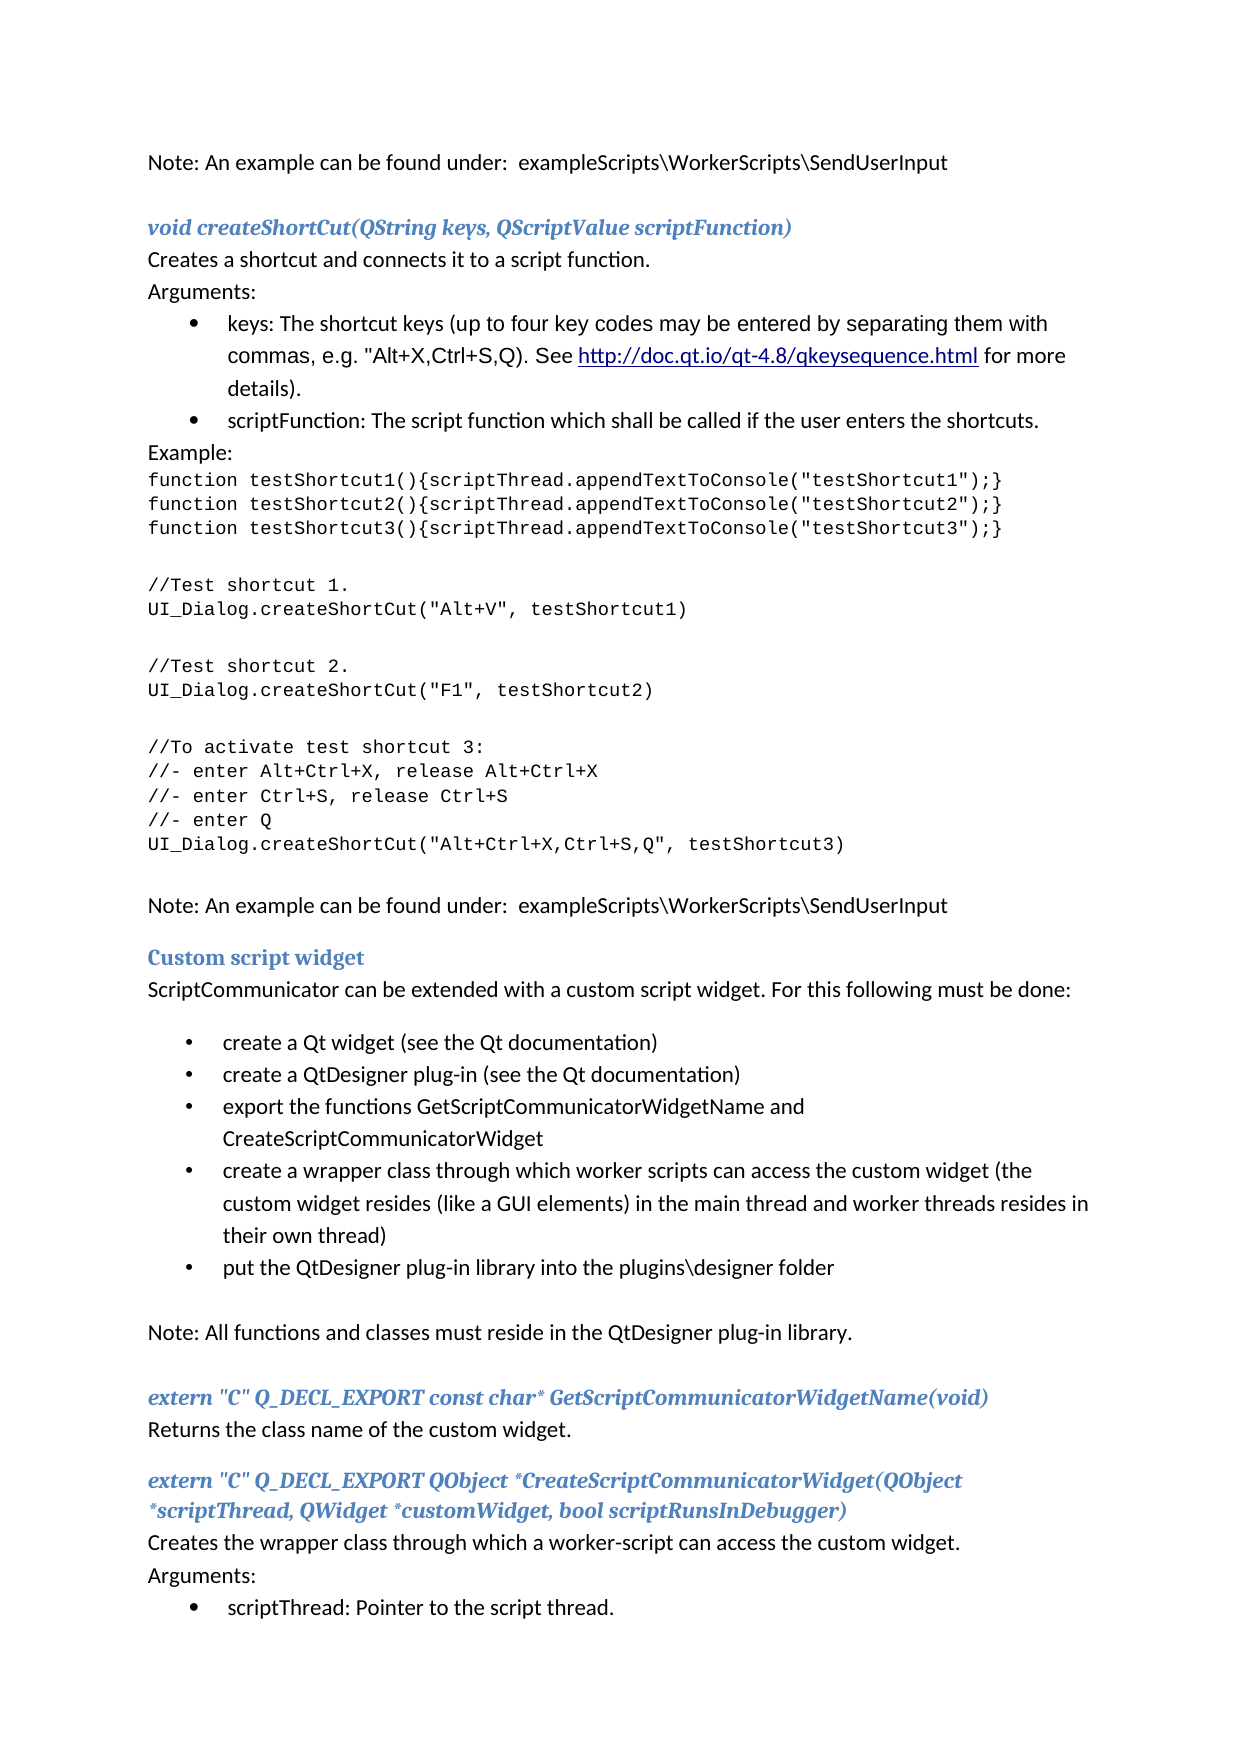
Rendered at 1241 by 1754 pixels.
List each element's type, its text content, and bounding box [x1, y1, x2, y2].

subtitle void createShortCut(QString keys, QScriptValue scriptFunction) [148, 215, 1093, 241]
subtitle extern "C" Q_DECL_EXPORT const char* GetScriptCommunicatorWidgetName(void) [148, 1385, 1093, 1411]
text function testShortcut3(){scriptThread.appendTextToConsole("testShortcut3");} [148, 519, 1093, 540]
text Arguments: [148, 277, 1093, 305]
list scriptFunction: The script function which shall be called if the user enters the shortcuts. [190, 406, 1093, 434]
list export the functions GetScriptCommunicatorWidgetName and CreateScriptCommunicatorWidget [185, 1092, 1093, 1152]
text ScriptCommunicator can be extended with a custom script widget. For this following must be done: [148, 975, 1093, 1003]
list keys: The shortcut keys (up to four key codes may be entered by separating them with commas, e.g. "Alt+X,Ctrl+S,Q). See http://doc.qt.io/qt-4.8/qkeysequence.html for more details). [190, 309, 1093, 402]
list create a wrapper class through which worker scripts can access the custom widget (the custom widget resides (like a GUI elements) in the main thread and worker threads resides in their own thread) [185, 1157, 1093, 1249]
list create a QtDesigner plug-in (see the Qt documentation) [185, 1060, 1093, 1088]
text Returns the class name of the custom widget. [148, 1415, 1093, 1443]
text function testShortcut2(){scriptThread.appendTextToConsole("testShortcut2");} [148, 495, 1093, 516]
text //- enter Q [148, 811, 1093, 832]
text UI_Dialog.createShortCut("Alt+V", testShortcut1) [148, 600, 1093, 621]
list Note: An example can be found under: exampleScripts\WorkerScripts\SendUserInput [148, 892, 1093, 920]
list Note: An example can be found under: exampleScripts\WorkerScripts\SendUserInput [148, 148, 1093, 176]
text //Test shortcut 1. [148, 576, 1093, 597]
text //- enter Alt+Ctrl+X, release Alt+Ctrl+X [148, 762, 1093, 783]
text //- enter Ctrl+S, release Ctrl+S [148, 786, 1093, 808]
subtitle Custom script widget [148, 945, 1093, 971]
list put the QtDesigner plug-in library into the plugins\designer folder [185, 1253, 1093, 1281]
text //Test shortcut 2. [148, 657, 1093, 678]
text UI_Dialog.createShortCut("Alt+Ctrl+X,Ctrl+S,Q", testShortcut3) [148, 835, 1093, 856]
list scriptThread: Pointer to the script thread. [190, 1593, 1093, 1621]
text Note: All functions and classes must reside in the QtDesigner plug-in library. [148, 1318, 1093, 1346]
text Arguments: [148, 1561, 1093, 1589]
text function testShortcut1(){scriptThread.appendTextToConsole("testShortcut1");} [148, 470, 1093, 492]
text Creates the wrapper class through which a worker-script can access the custom widget. [148, 1528, 1093, 1557]
list create a Qt widget (see the Qt documentation) [185, 1028, 1093, 1056]
text Example: [148, 438, 1093, 466]
text Creates a shortcut and connects it to a script function. [148, 245, 1093, 273]
text //To activate test shortcut 3: [148, 738, 1093, 759]
text UI_Dialog.createShortCut("F1", testShortcut2) [148, 681, 1093, 702]
subtitle extern "C" Q_DECL_EXPORT QObject *CreateScriptCommunicatorWidget(QObject *scriptThread, QWidget *customWidget, bool scriptRunsInDebugger) [148, 1468, 1093, 1525]
